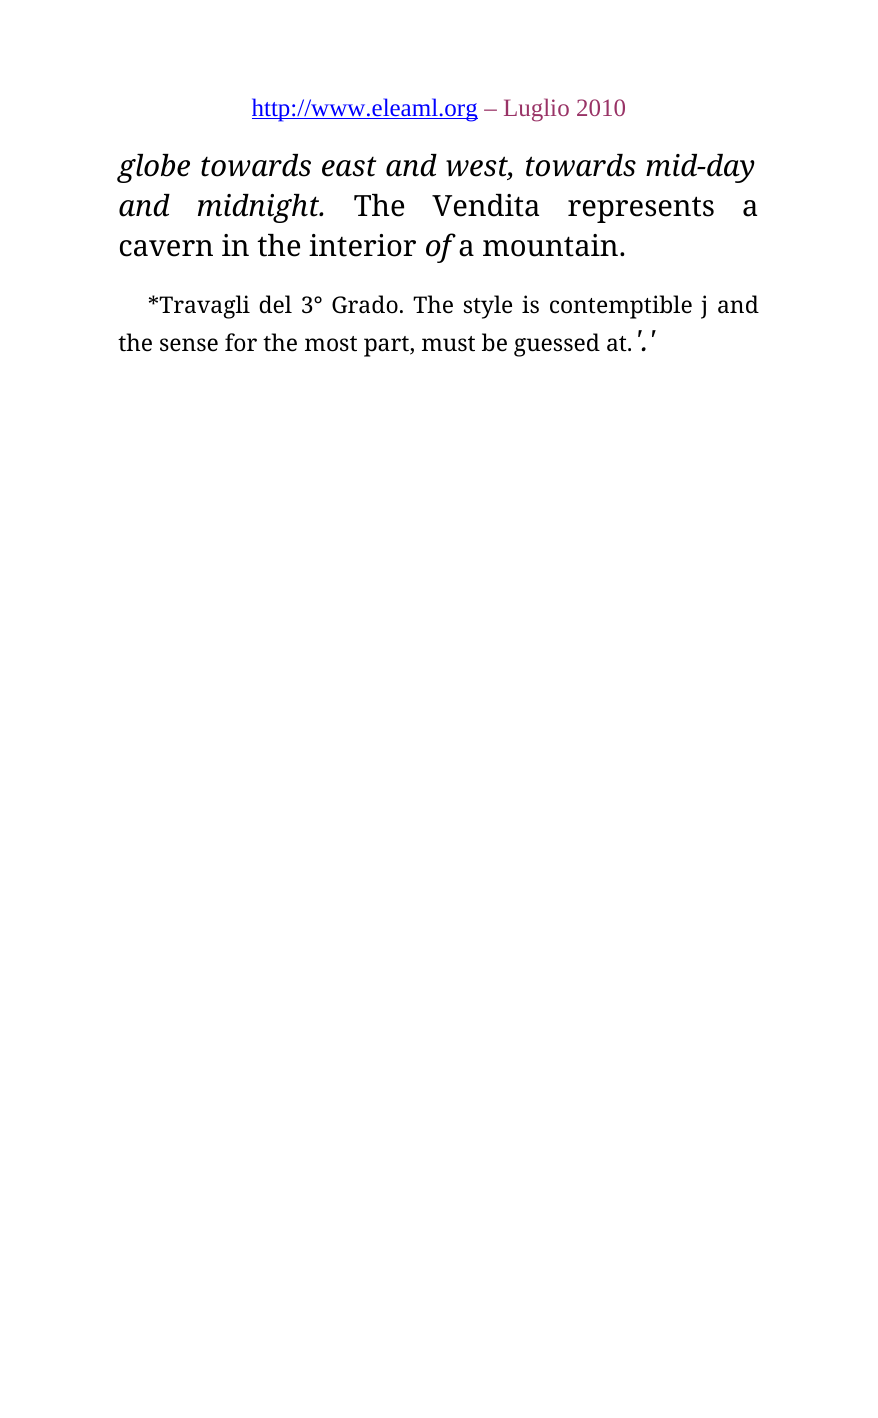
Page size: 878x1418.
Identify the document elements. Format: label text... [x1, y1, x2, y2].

text *Travagli del 3° Grado. The style is contemptible j and the sense for the most part, must be guessed at. '.' [118, 289, 759, 359]
text globe towards east and west, towards mid-day and midnight. The Vendita represents a cavern in the interior of a mountain. [118, 146, 759, 264]
